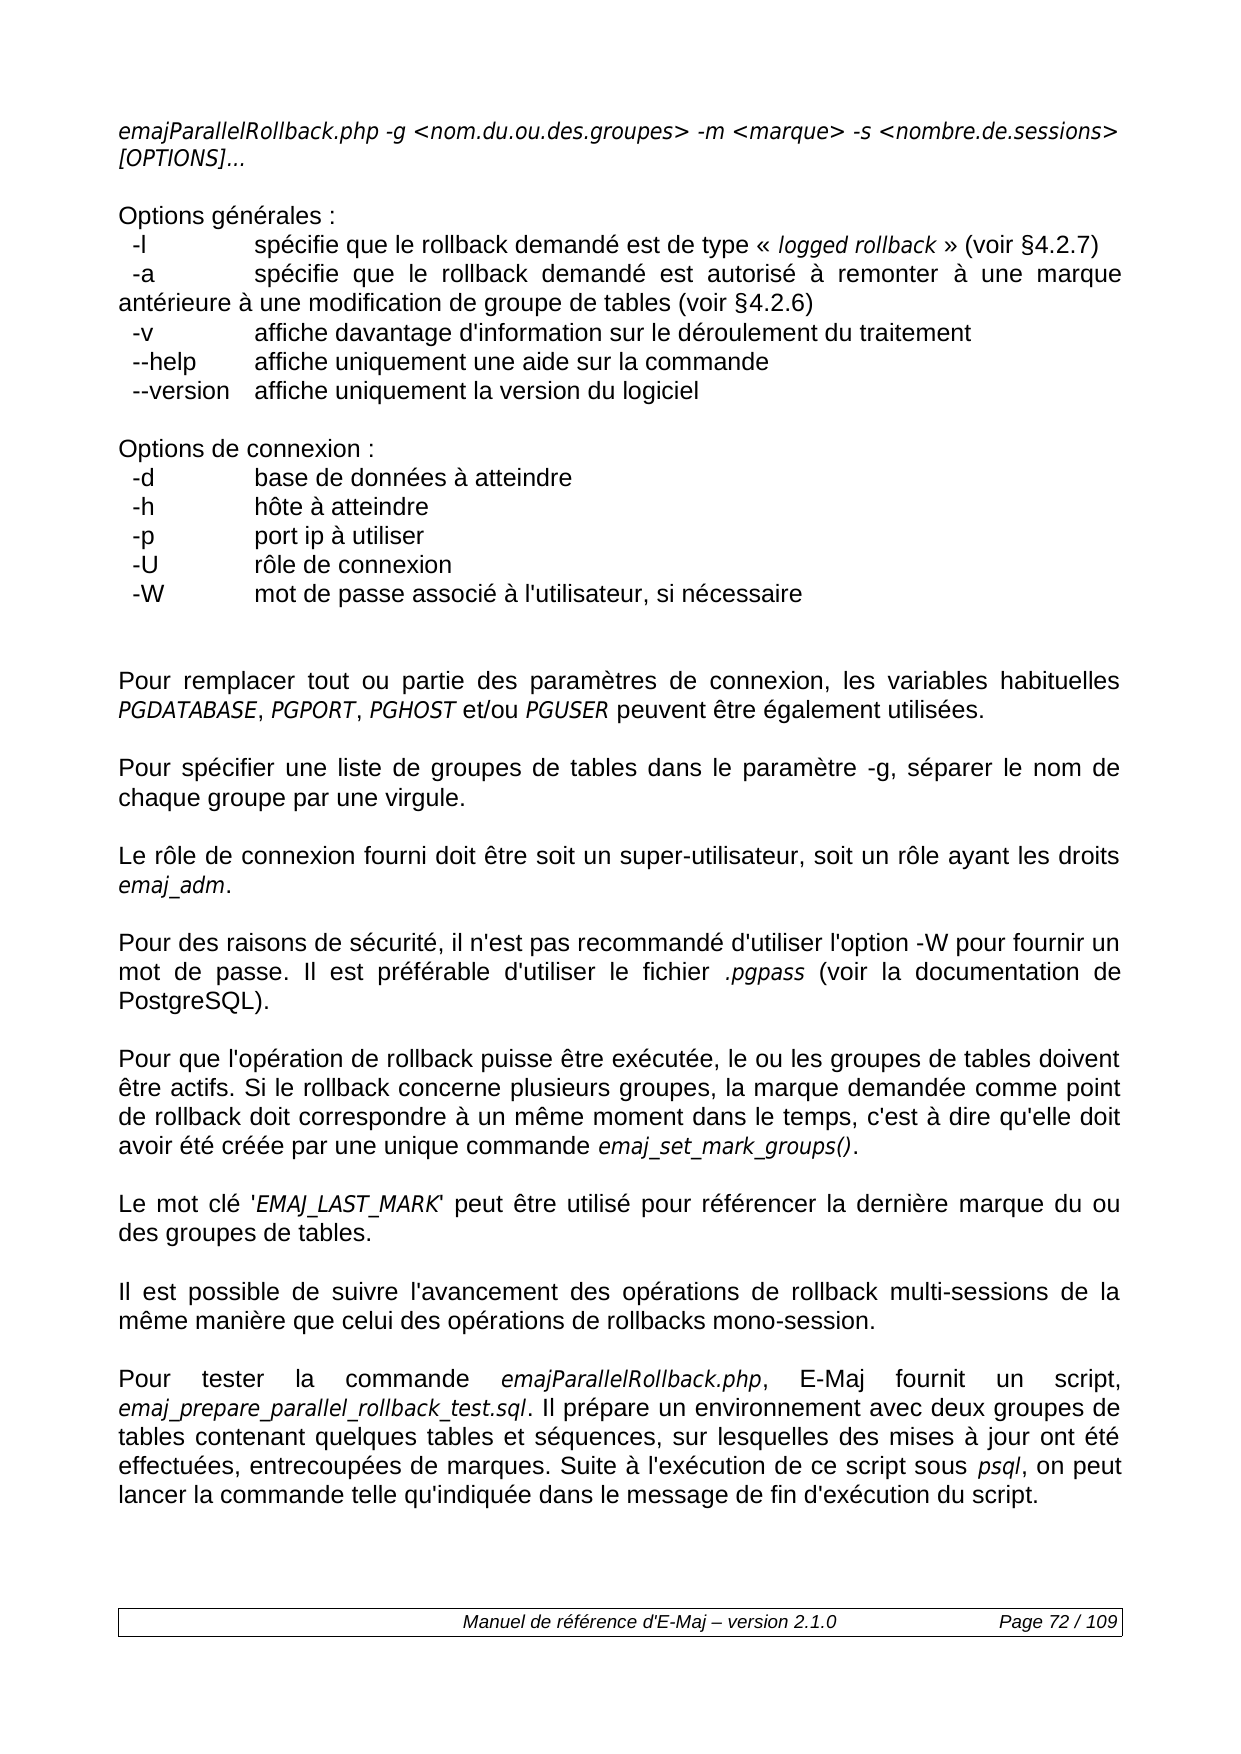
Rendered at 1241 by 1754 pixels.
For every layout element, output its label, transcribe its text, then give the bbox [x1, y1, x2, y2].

text -a spécifie que le rollback demandé est autorisé à remonter à une marque antérieure à une modification de groupe de tables (voir §4.2.6) [118, 259, 1122, 317]
text --version affiche uniquement la version du logiciel [118, 376, 1122, 404]
text Options de connexion : [118, 434, 1122, 463]
text -U rôle de connexion [118, 550, 1122, 579]
text -d base de données à atteindre [118, 463, 1122, 492]
text --help affiche uniquement une aide sur la commande [118, 346, 1122, 376]
text Il est possible de suivre l'avancement des opérations de rollback multi-sessions de la même manière que celui des opérations de rollbacks mono-session. [118, 1276, 1122, 1334]
text emajParallelRollback.php -g <nom.du.ou.des.groupes> -m <marque> -s <nombre.de.sessions> [OPTIONS]... [118, 118, 1122, 172]
text -W mot de passe associé à l'utilisateur, si nécessaire [118, 579, 1122, 608]
text -h hôte à atteindre [118, 492, 1122, 521]
text Pour des raisons de sécurité, il n'est pas recommandé d'utiliser l'option -W pour fournir un mot de passe. Il est préférable d'utiliser le fichier .pgpass (voir la documentation de PostgreSQL). [118, 928, 1122, 1015]
text Le mot clé 'EMAJ_LAST_MARK' peut être utilisé pour référencer la dernière marque du ou des groupes de tables. [118, 1189, 1122, 1247]
text Options générales : [118, 201, 1122, 230]
text Le rôle de connexion fourni doit être soit un super-utilisateur, soit un rôle ayant les droits emaj_adm. [118, 841, 1122, 899]
text Pour tester la commande emajParallelRollback.php, E-Maj fournit un script, emaj_prepare_parallel_rollback_test.sql. Il prépare un environnement avec deux groupes de tables contenant quelques tables et séquences, sur lesquelles des mises à jour ont été effectuées, entrecoupées de marques. Suite à l'exécution de ce script sous psql, on peut lancer la commande telle qu'indiquée dans le message de fin d'exécution du script. [118, 1364, 1122, 1509]
text -l spécifie que le rollback demandé est de type « logged rollback » (voir §4.2.7) [118, 230, 1122, 259]
text -p port ip à utiliser [118, 521, 1122, 550]
text Pour spécifier une liste de groupes de tables dans le paramètre -g, séparer le nom de chaque groupe par une virgule. [118, 753, 1122, 811]
text Pour que l'opération de rollback puisse être exécutée, le ou les groupes de tables doivent être actifs. Si le rollback concerne plusieurs groupes, la marque demandée comme point de rollback doit correspondre à un même moment dans le temps, c'est à dire qu'elle doit avoir été créée par une unique commande emaj_set_mark_groups(). [118, 1044, 1122, 1160]
text Pour remplacer tout ou partie des paramètres de connexion, les variables habituelles PGDATABASE, PGPORT, PGHOST et/ou PGUSER peuvent être également utilisées. [118, 666, 1122, 724]
text -v affiche davantage d'information sur le déroulement du traitement [118, 317, 1122, 346]
